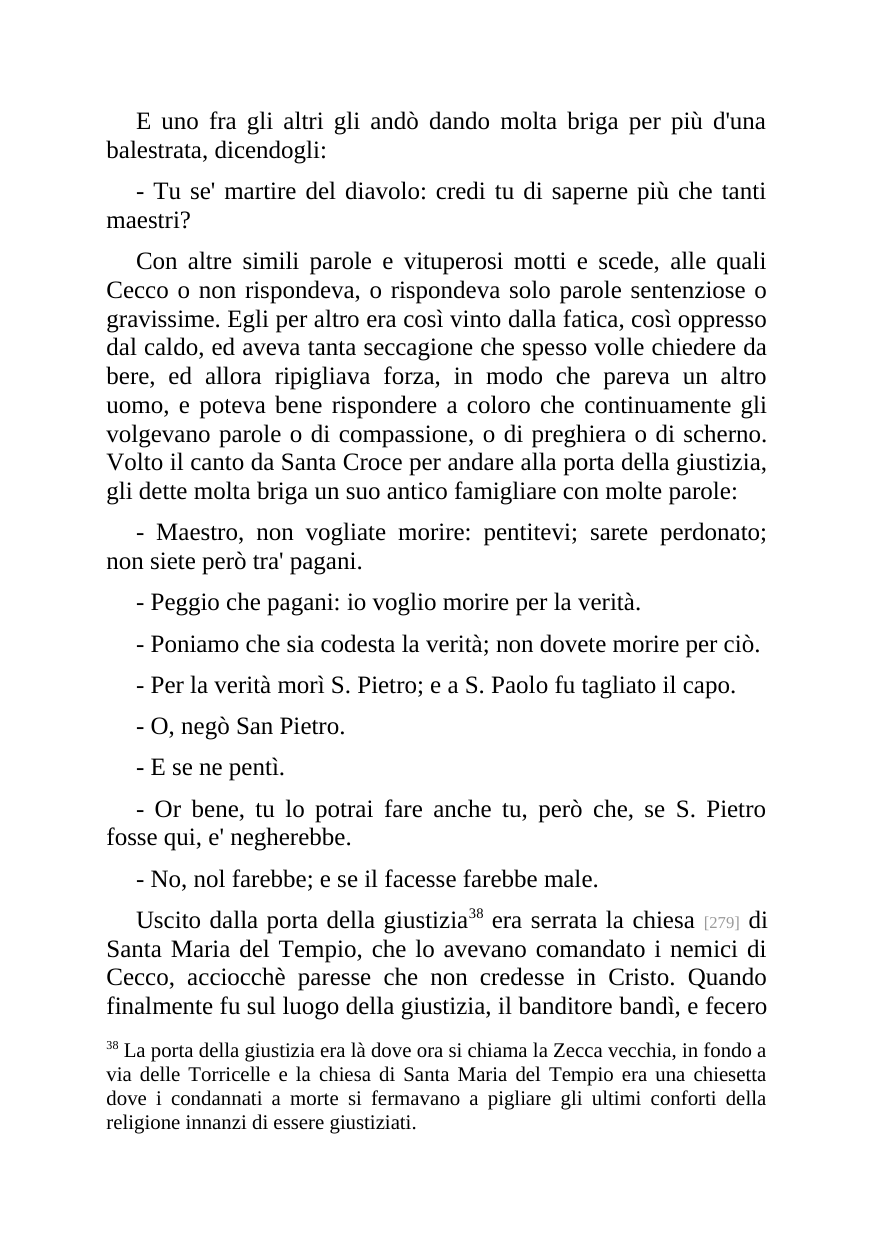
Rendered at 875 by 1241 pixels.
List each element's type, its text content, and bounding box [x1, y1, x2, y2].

text Uscito dalla porta della giustizia era serrata la chiesa [279] di Santa Maria del Tempio, che lo avevano comandato i nemici di Cecco, acciocchè paresse che non credesse in Cristo. Quando finalmente fu sul luogo della giustizia, il banditore bandì, e fecero [106, 905, 768, 1020]
text - Per la verità morì S. Pietro; e a S. Paolo fu tagliato il capo. [106, 670, 768, 699]
text - Poniamo che sia codesta la verità; non dovete morire per ciò. [106, 629, 768, 657]
text - Tu se' martire del diavolo: credi tu di saperne più che tanti maestri? [106, 176, 768, 234]
text E uno fra gli altri gli andò dando molta briga per più d'una balestrata, dicendogli: [106, 106, 768, 164]
text - O, negò San Pietro. [106, 711, 768, 740]
text - Or bene, tu lo potrai fare anche tu, però che, se S. Pietro fosse qui, e' negherebbe. [106, 794, 768, 851]
text - Maestro, non vogliate morire: pentitevi; sarete perdonato; non siete però tra' pagani. [106, 517, 768, 575]
text - No, nol farebbe; e se il facesse farebbe male. [106, 864, 768, 892]
text - E se ne pentì. [106, 752, 768, 781]
text Con altre simili parole e vituperosi motti e scede, alle quali Cecco o non rispondeva, o rispondeva solo parole sentenziose o gravissime. Egli per altro era così vinto dalla fatica, così oppresso dal caldo, ed aveva tanta seccagione che spesso volle chiedere da bere, ed allora ripigliava forza, in modo che pareva un altro uomo, e poteva bene rispondere a coloro che continuamente gli volgevano parole o di compassione, o di preghiera o di scherno. Volto il canto da Santa Croce per andare alla porta della giustizia, gli dette molta briga un suo antico famigliare con molte parole: [106, 246, 768, 505]
text La porta della giustizia era là dove ora si chiama la Zecca vecchia, in fondo a via delle Torricelle e la chiesa di Santa Maria del Tempio era una chiesetta dove i condannati a morte si fermavano a pigliare gli ultimi conforti della religione innanzi di essere giustiziati. [106, 1038, 768, 1134]
text - Peggio che pagani: io voglio morire per la verità. [106, 587, 768, 616]
